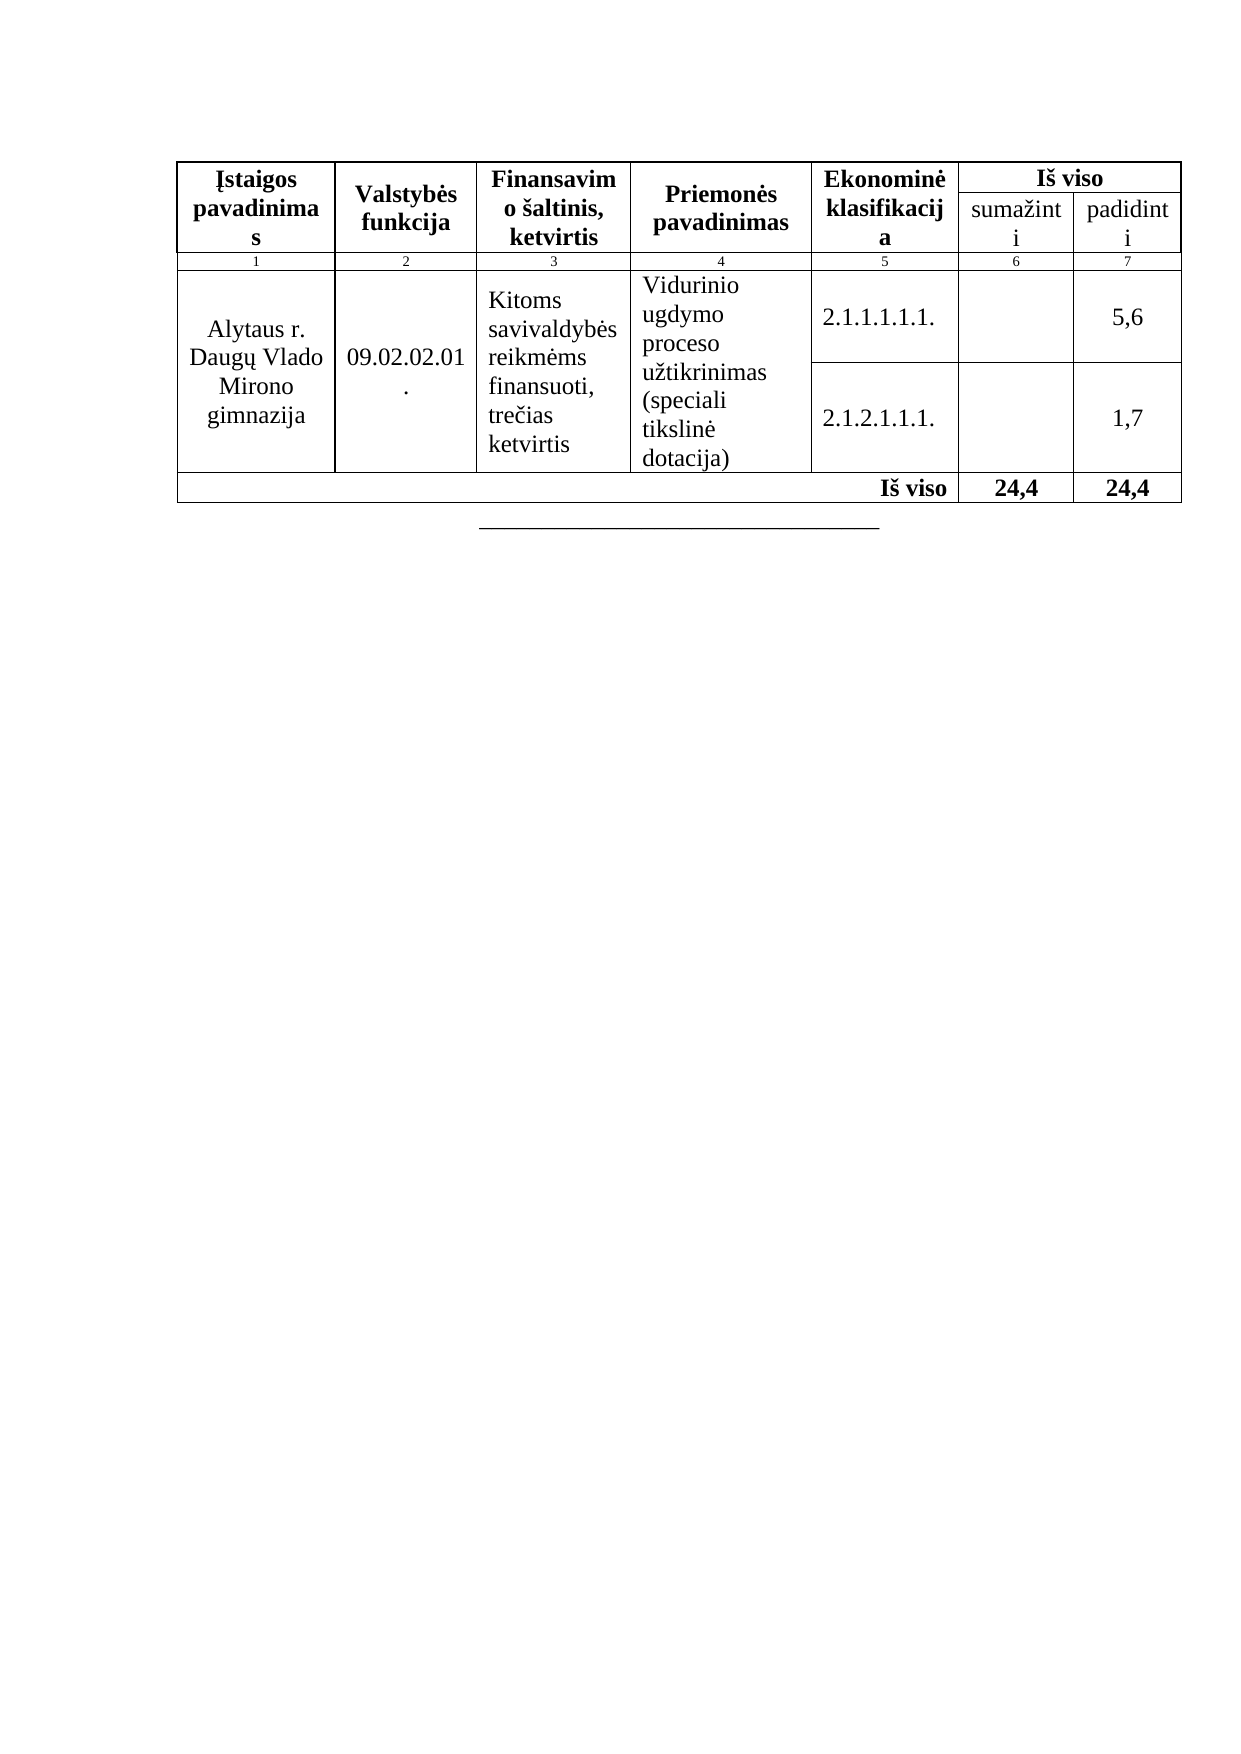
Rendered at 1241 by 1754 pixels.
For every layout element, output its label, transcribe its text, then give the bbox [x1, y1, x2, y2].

text ________________________________ [177, 503, 1181, 531]
table_cell 7 [1074, 253, 1181, 269]
table_cell Iš viso [178, 473, 958, 502]
table_cell 5,6 [1074, 271, 1181, 362]
table_cell 1 [178, 253, 334, 269]
table_cell 24,4 [1074, 473, 1181, 502]
table_header Iš viso [959, 163, 1180, 192]
table_cell 3 [477, 253, 630, 269]
table_cell [959, 271, 1073, 362]
table_header Ekonominė klasifikacija [812, 163, 958, 252]
table_header Valstybės funkcija [336, 163, 476, 252]
table_cell padidinti [1074, 193, 1180, 252]
table_cell 6 [959, 253, 1073, 269]
table_cell 1,7 [1074, 363, 1181, 472]
table_header Įstaigos pavadinimas [178, 163, 334, 252]
table_cell sumažinti [959, 193, 1073, 252]
table_cell 4 [631, 253, 811, 269]
table_cell 24,4 [959, 473, 1073, 502]
table_header Finansavimo šaltinis, ketvirtis [477, 163, 630, 252]
table_cell Vidurinio ugdymo proceso užtikrinimas (speciali tikslinė dotacija) [631, 271, 811, 472]
table_cell 2.1.2.1.1.1. [812, 363, 958, 472]
table_cell [959, 363, 1073, 472]
table_cell 09.02.02.01. [336, 271, 476, 472]
table_cell 2 [336, 253, 476, 269]
table_cell Kitoms savivaldybės reikmėms finansuoti, trečias ketvirtis [477, 271, 630, 472]
table_header Priemonės pavadinimas [631, 163, 811, 252]
table_cell Alytaus r. Daugų Vlado Mirono gimnazija [178, 271, 334, 472]
table_cell 2.1.1.1.1.1. [812, 271, 958, 362]
table_cell 5 [812, 253, 958, 269]
